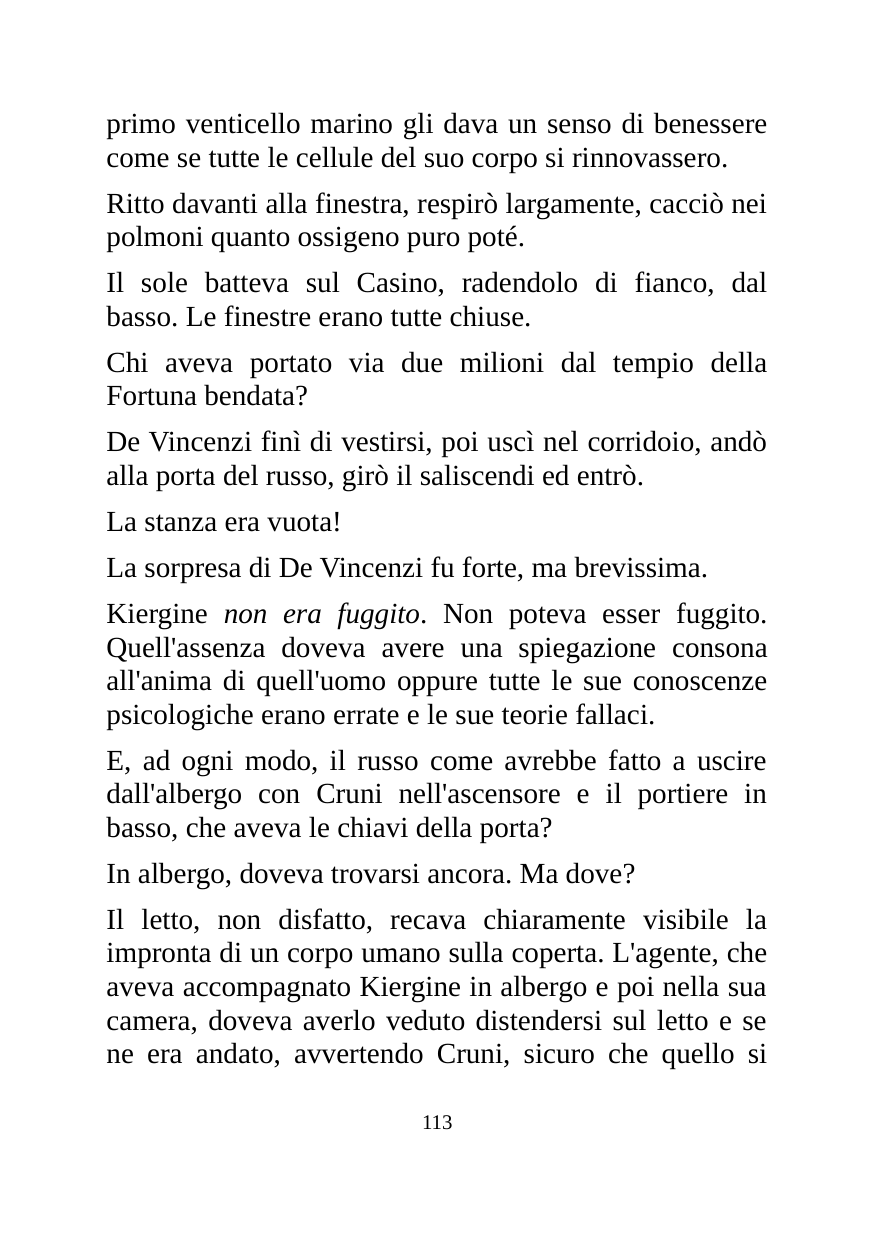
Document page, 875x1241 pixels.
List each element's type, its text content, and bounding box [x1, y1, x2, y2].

text Il sole batteva sul Casino, radendolo di fianco, dal basso. Le finestre erano tutte chiuse. [106, 265, 768, 332]
text Ritto davanti alla finestra, respirò largamente, cacciò nei polmoni quanto ossigeno puro poté. [106, 186, 768, 253]
text Chi aveva portato via due milioni dal tempio della Fortuna bendata? [106, 345, 768, 412]
text E, ad ogni modo, il russo come avrebbe fatto a uscire dall'albergo con Cruni nell'ascensore e il portiere in basso, che aveva le chiavi della porta? [106, 743, 768, 843]
text Kiergine non era fuggito. Non poteva esser fuggito. Quell'assenza doveva avere una spiegazione consona all'anima di quell'uomo oppure tutte le sue conoscenze psicologiche erano errate e le sue teorie fallaci. [106, 596, 768, 730]
text In albergo, doveva trovarsi ancora. Ma dove? [106, 856, 768, 889]
text primo venticello marino gli dava un senso di benessere come se tutte le cellule del suo corpo si rinnovassero. [106, 106, 768, 173]
text La stanza era vuota! [106, 504, 768, 538]
text La sorpresa di De Vincenzi fu forte, ma brevissima. [106, 550, 768, 584]
text Il letto, non disfatto, recava chiaramente visibile la impronta di un corpo umano sulla coperta. L'agente, che aveva accompagnato Kiergine in albergo e poi nella sua camera, doveva averlo veduto distendersi sul letto e se ne era andato, avvertendo Cruni, sicuro che quello si [106, 902, 768, 1070]
text De Vincenzi finì di vestirsi, poi uscì nel corridoio, andò alla porta del russo, girò il saliscendi ed entrò. [106, 424, 768, 492]
